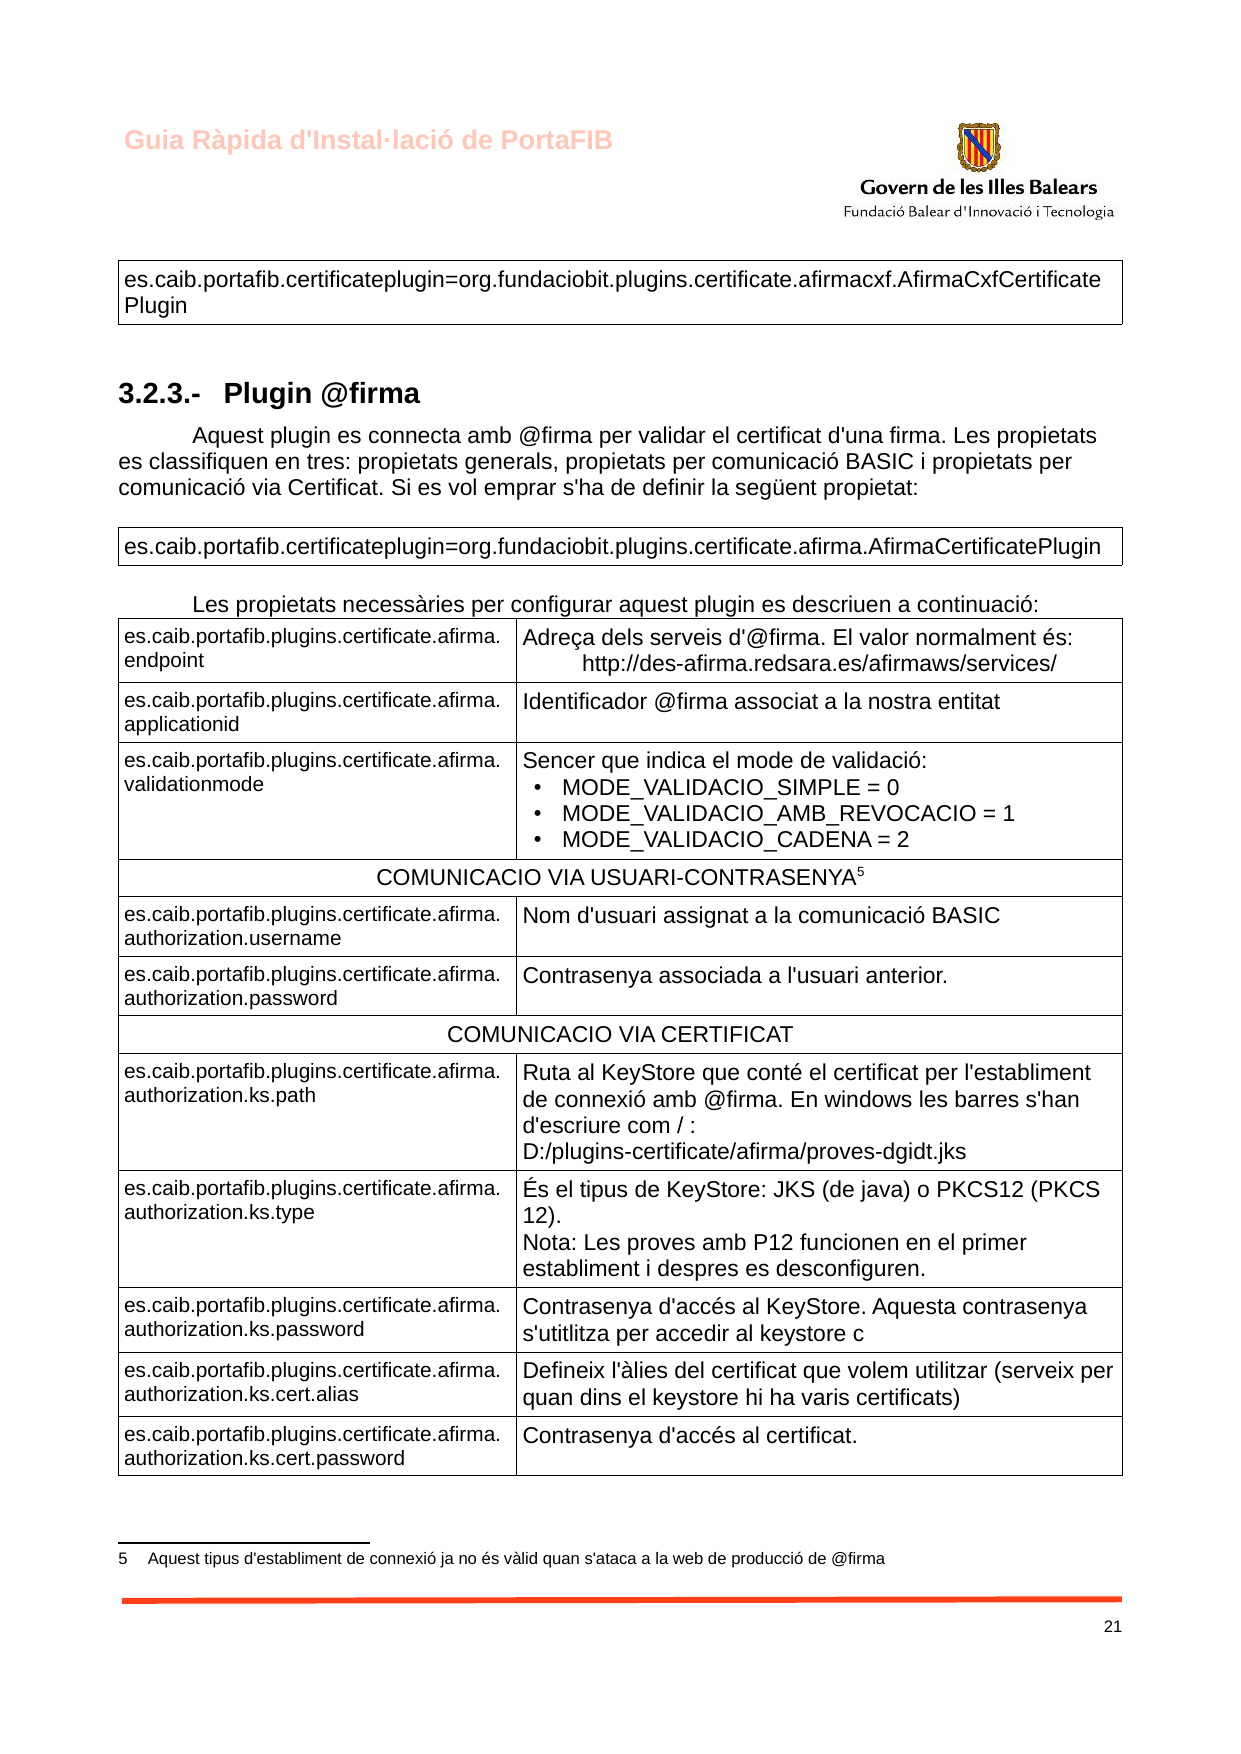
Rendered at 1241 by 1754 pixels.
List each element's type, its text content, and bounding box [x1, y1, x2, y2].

picture [840, 123, 1117, 220]
text Les propietats necessàries per configurar aquest plugin es descriuen a continuació: [118, 591, 1122, 618]
table_cell Contrasenya d'accés al certificat. [517, 1417, 1122, 1475]
table_header es.caib.portafib.plugins.certificate.afirma.endpoint [119, 619, 516, 682]
table_cell Sencer que indica el mode de validació: MODE_VALIDACIO_SIMPLE = 0 MODE_VALIDACIO_AMB_REVOCACIO = 1 MODE_VALIDACIO_CADENA = 2 [517, 743, 1122, 858]
table_cell Contrasenya d'accés al KeyStore. Aquesta contrasenya s'utitlitza per accedir al keystore c [517, 1288, 1122, 1352]
table_cell es.caib.portafib.plugins.certificate.afirma.authorization.ks.cert.alias [119, 1353, 516, 1416]
table_cell Nom d'usuari assignat a la comunicació BASIC [517, 897, 1122, 956]
table_header Adreça dels serveis d'@firma. El valor normalment és: http://des-afirma.redsara.es/afirmaws/services/ [517, 619, 1122, 682]
table_cell COMUNICACIO VIA CERTIFICAT [119, 1016, 1122, 1053]
table_header es.caib.portafib.certificateplugin=org.fundaciobit.plugins.certificate.afirma.AfirmaCertificatePlugin [119, 528, 1122, 565]
table_cell Defineix l'àlies del certificat que volem utilitzar (serveix per quan dins el keystore hi ha varis certificats) [517, 1353, 1122, 1416]
table_cell es.caib.portafib.plugins.certificate.afirma.applicationid [119, 683, 516, 742]
table_cell Identificador @firma associat a la nostra entitat [517, 683, 1122, 742]
table_cell es.caib.portafib.plugins.certificate.afirma.authorization.ks.type [119, 1171, 516, 1287]
table_cell Ruta al KeyStore que conté el certificat per l'establiment de connexió amb @firma. En windows les barres s'han d'escriure com / : D:/plugins-certificate/afirma/proves-dgidt.jks [517, 1054, 1122, 1170]
table_header es.caib.portafib.certificateplugin=org.fundaciobit.plugins.certificate.afirmacxf.AfirmaCxfCertificatePlugin [119, 261, 1122, 324]
subtitle Plugin @firma [118, 376, 1122, 409]
table_cell es.caib.portafib.plugins.certificate.afirma.authorization.password [119, 957, 516, 1015]
table_cell es.caib.portafib.plugins.certificate.afirma.authorization.ks.path [119, 1054, 516, 1170]
table_cell es.caib.portafib.plugins.certificate.afirma.authorization.ks.password [119, 1288, 516, 1352]
table_cell es.caib.portafib.plugins.certificate.afirma.authorization.username [119, 897, 516, 956]
text Aquest plugin es connecta amb @firma per validar el certificat d'una firma. Les propietats es classifiquen en tres: propietats generals, propietats per comunicació BASIC i propietats per comunicació via Certificat. Si es vol emprar s'ha de definir la següent propietat: [118, 422, 1122, 501]
table_cell Contrasenya associada a l'usuari anterior. [517, 957, 1122, 1015]
table_cell es.caib.portafib.plugins.certificate.afirma.authorization.ks.cert.password [119, 1417, 516, 1475]
table_cell COMUNICACIO VIA USUARI-CONTRASENYA [119, 860, 1122, 896]
table_cell És el tipus de KeyStore: JKS (de java) o PKCS12 (PKCS 12). Nota: Les proves amb P12 funcionen en el primer establiment i despres es desconfiguren. [517, 1171, 1122, 1287]
table_cell es.caib.portafib.plugins.certificate.afirma.validationmode [119, 743, 516, 858]
